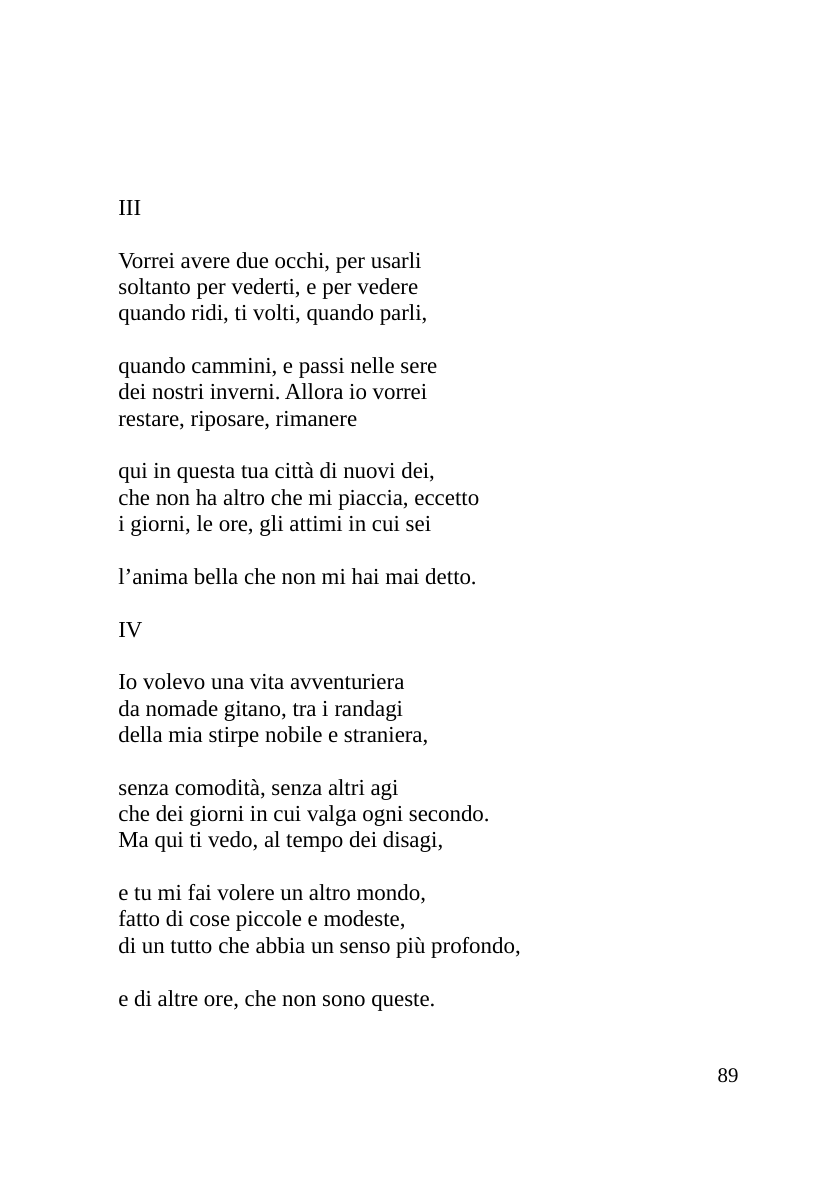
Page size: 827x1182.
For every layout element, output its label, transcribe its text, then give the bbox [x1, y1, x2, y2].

text e di altre ore, che non sono queste. [118, 984, 738, 1011]
text che non ha altro che mi piaccia, eccetto [118, 484, 738, 510]
text senza comodità, senza altri agi [118, 774, 738, 800]
text di un tutto che abbia un senso più profondo, [118, 932, 738, 958]
text qui in questa tua città di nuovi dei, [118, 457, 738, 484]
text della mia stirpe nobile e straniera, [118, 721, 738, 747]
text soltanto per vederti, e per vedere [118, 273, 738, 299]
text quando ridi, ti volti, quando parli, [118, 299, 738, 326]
text Ma qui ti vedo, al tempo dei disagi, [118, 826, 738, 853]
text i giorni, le ore, gli attimi in cui sei [118, 510, 738, 537]
text Io volevo una vita avventuriera [118, 668, 738, 695]
text da nomade gitano, tra i randagi [118, 695, 738, 721]
text quando cammini, e passi nelle sere [118, 352, 738, 378]
text che dei giorni in cui valga ogni secondo. [118, 800, 738, 826]
text III [118, 194, 738, 220]
text l’anima bella che non mi hai mai detto. [118, 563, 738, 589]
text e tu mi fai volere un altro mondo, [118, 879, 738, 906]
text restare, riposare, rimanere [118, 405, 738, 431]
text IV [118, 616, 738, 642]
text fatto di cose piccole e modeste, [118, 906, 738, 932]
text Vorrei avere due occhi, per usarli [118, 247, 738, 273]
text dei nostri inverni. Allora io vorrei [118, 378, 738, 405]
